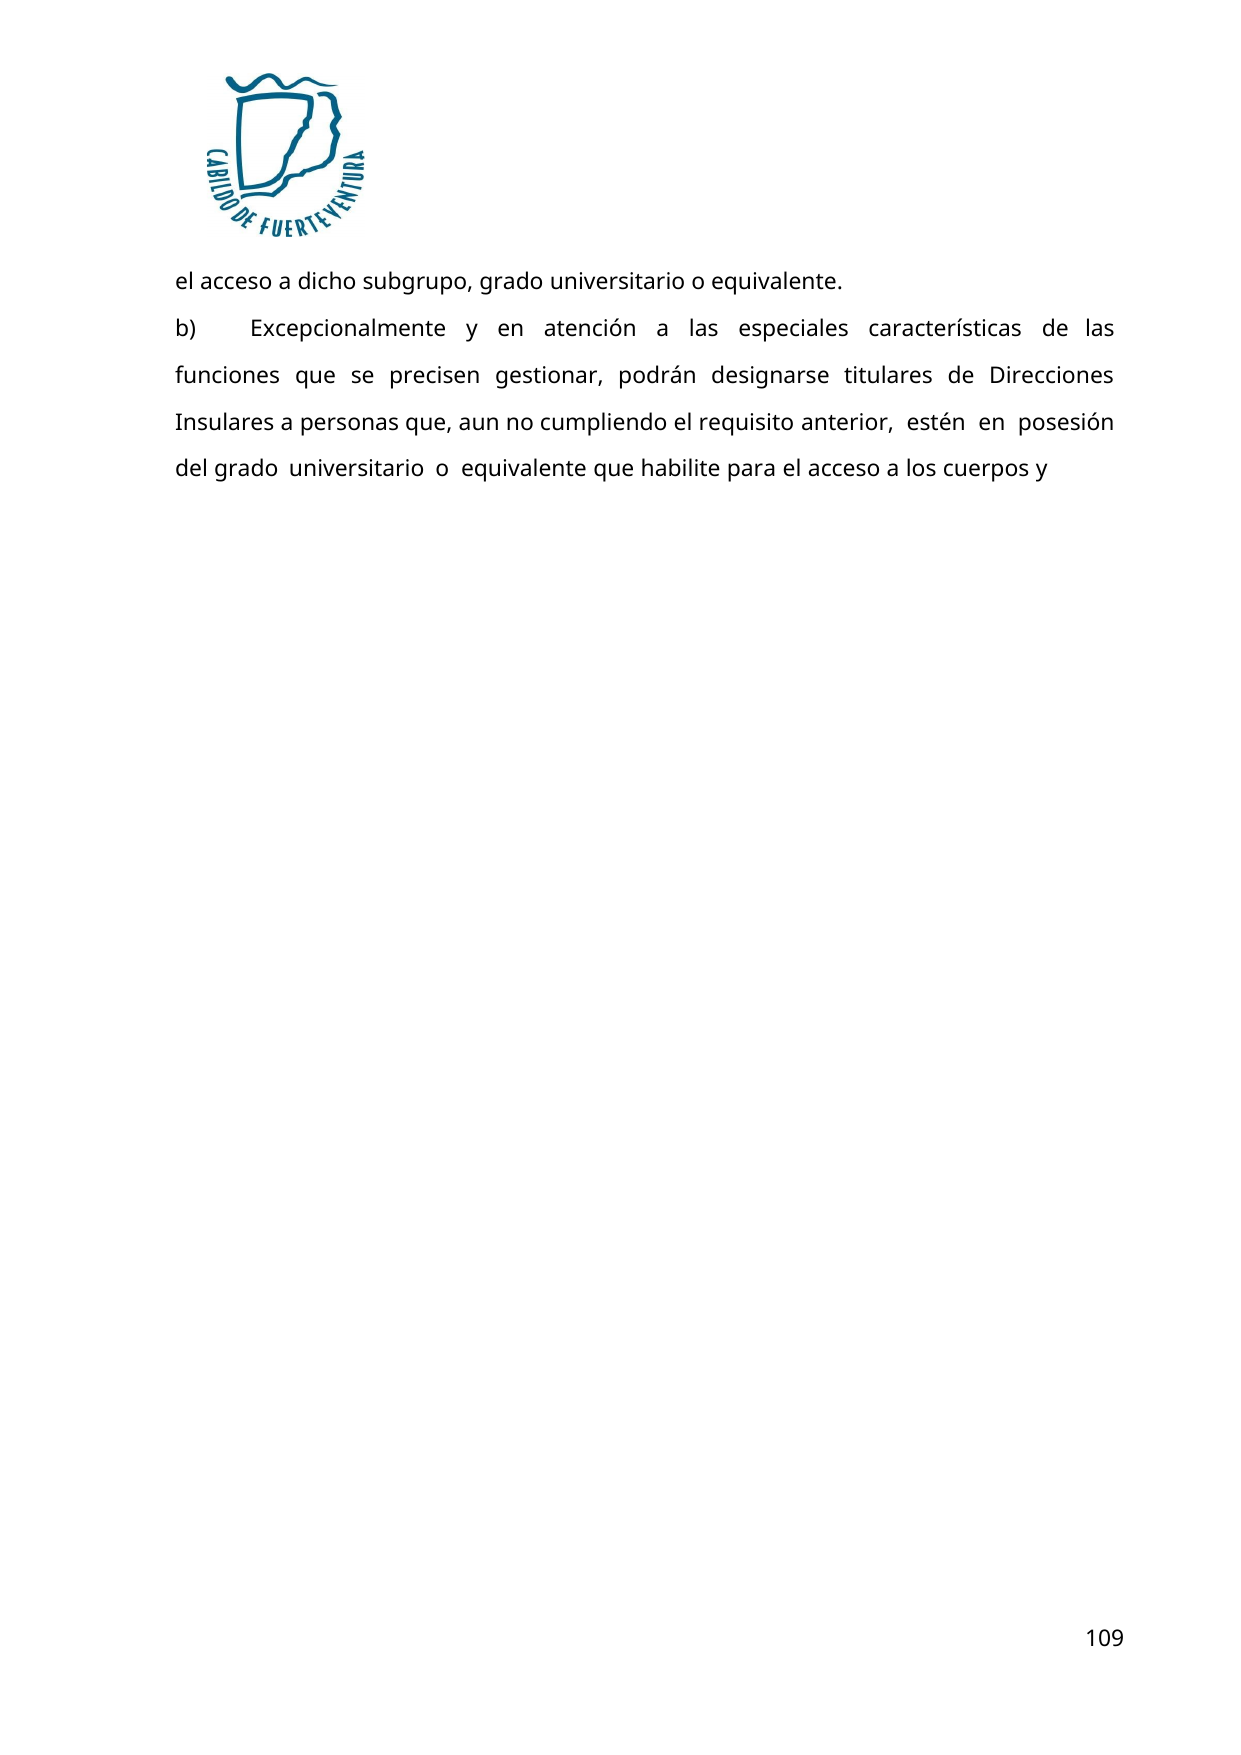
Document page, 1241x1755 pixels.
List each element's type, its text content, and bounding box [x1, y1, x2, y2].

list Excepcionalmente y en atención a las especiales características de las funciones que se precisen gestionar, podrán designarse titulares de Direcciones Insulares a personas que, aun no cumpliendo el requisito anterior, estén en posesión del grado universitario o equivalente que habilite para el acceso a los cuerpos y [175, 312, 1114, 484]
list el acceso a dicho subgrupo, grado universitario o equivalente. [175, 265, 1114, 296]
